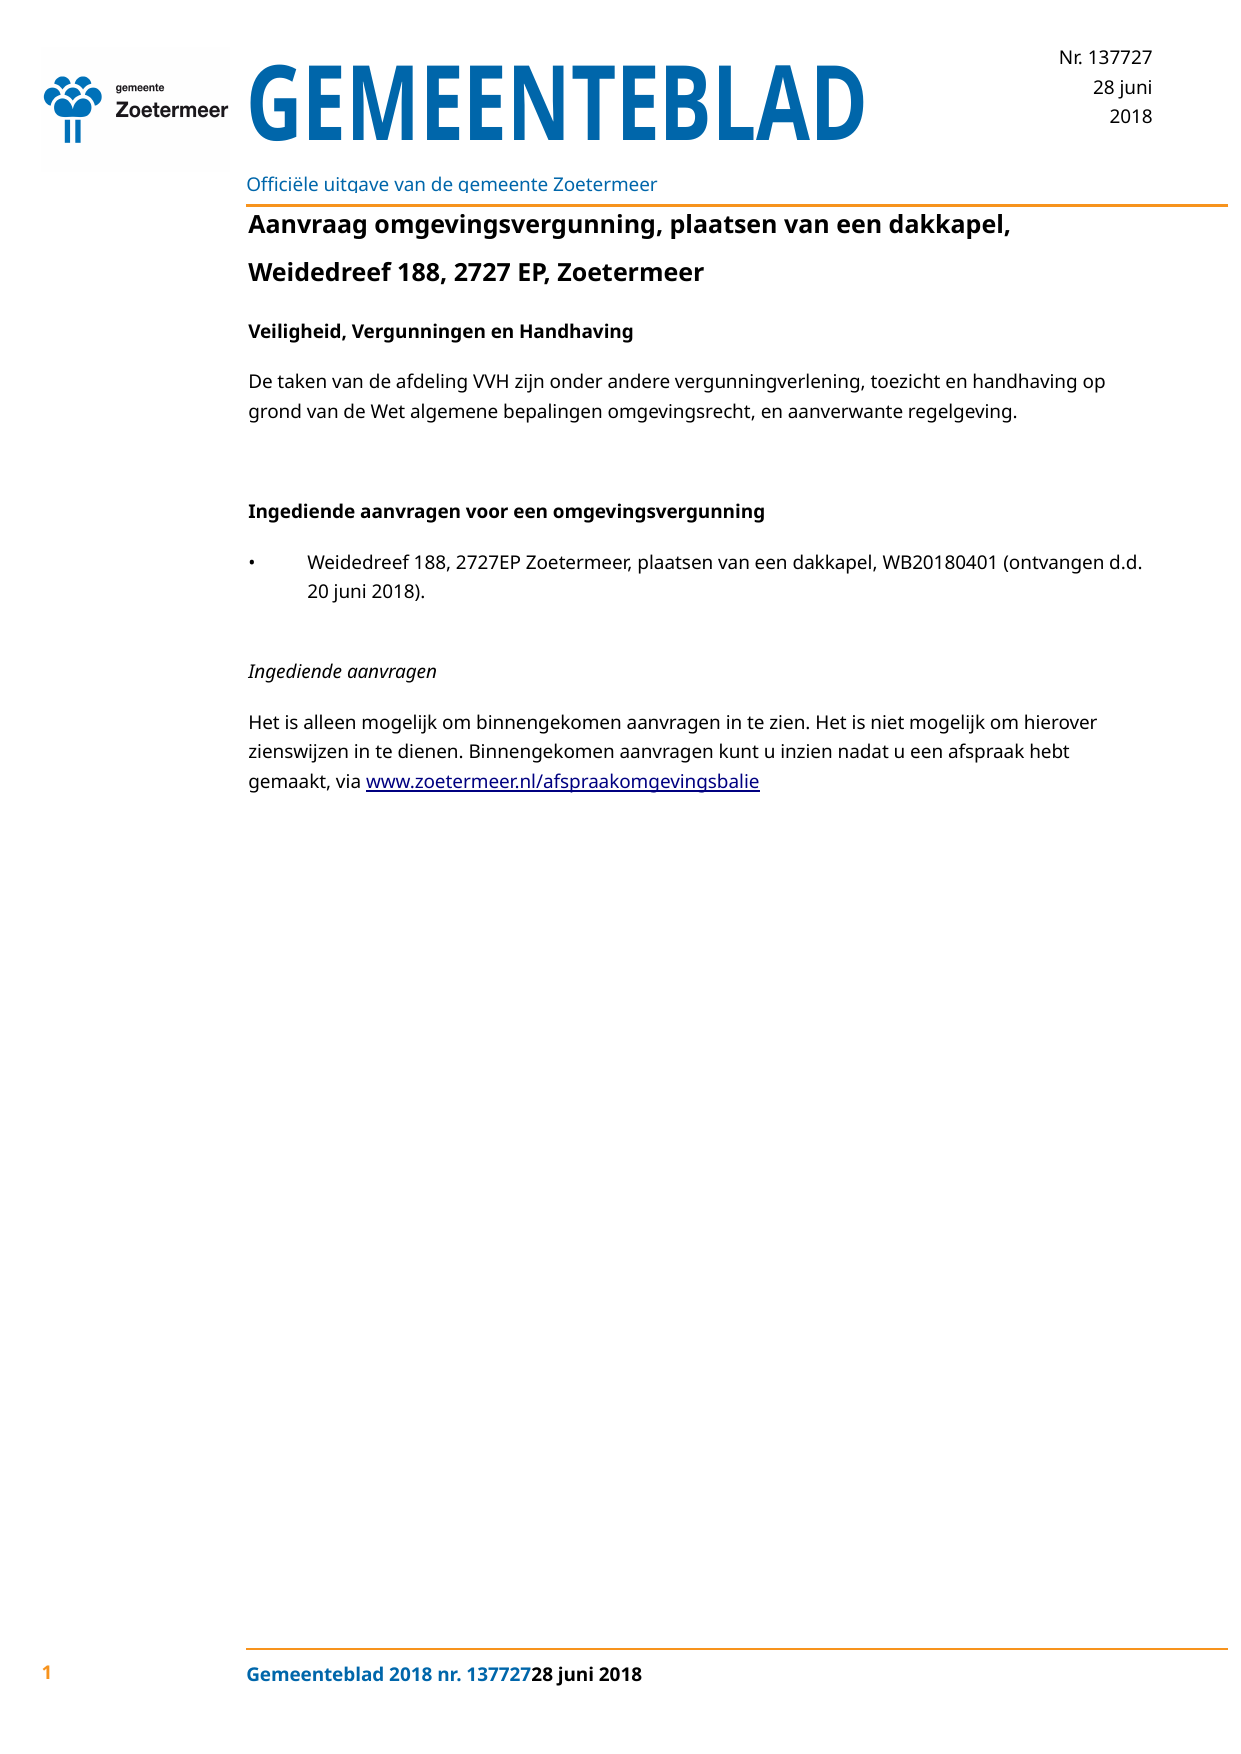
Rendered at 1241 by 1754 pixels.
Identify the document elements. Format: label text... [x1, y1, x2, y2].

text De taken van de afdeling VVH zijn onder andere vergunningverlening, toezicht en handhaving op grond van de Wet algemene bepalingen omgevingsrecht, en aanverwante regelgeving. [248, 368, 1152, 424]
list Weidedreef 188, 2727EP Zoetermeer, plaatsen van een dakkapel, WB20180401 (ontvangen d.d. 20 juni 2018). [248, 549, 1152, 604]
picture [41, 47, 231, 172]
text Het is alleen mogelijk om binnengekomen aanvragen in te zien. Het is niet mogelijk om hierover zienswijzen in te dienen. Binnengekomen aanvragen kunt u inzien nadat u een afspraak hebt gemaakt, via www.zoetermeer.nl/afspraakomgevingsbalie [248, 709, 1152, 794]
text Ingediende aanvragen [248, 659, 1152, 684]
text Veiligheid, Vergunningen en Handhaving [248, 318, 1152, 344]
text Ingediende aanvragen voor een omgevingsvergunning [248, 499, 1152, 524]
text Aanvraag omgevingsvergunning, plaatsen van een dakkapel, Weidedreef 188, 2727 EP, Zoetermeer [248, 207, 1152, 288]
